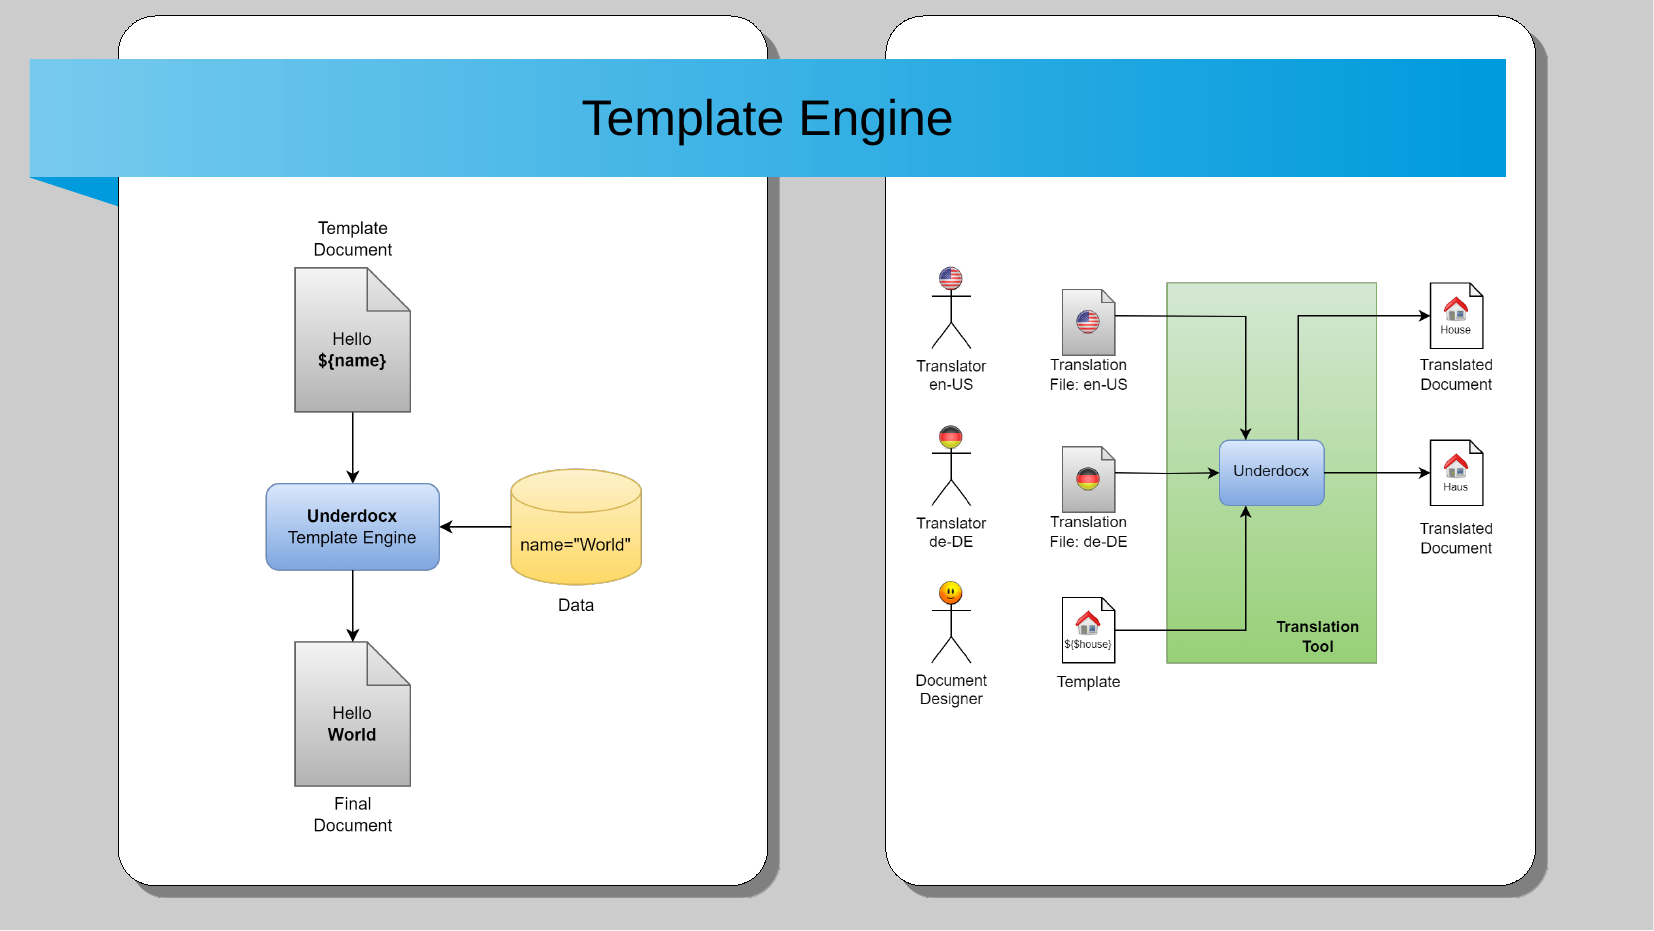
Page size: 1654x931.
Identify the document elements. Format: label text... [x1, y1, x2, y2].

picture [251, 195, 656, 857]
title Template Engine [29, 59, 1506, 178]
picture [915, 265, 1509, 709]
